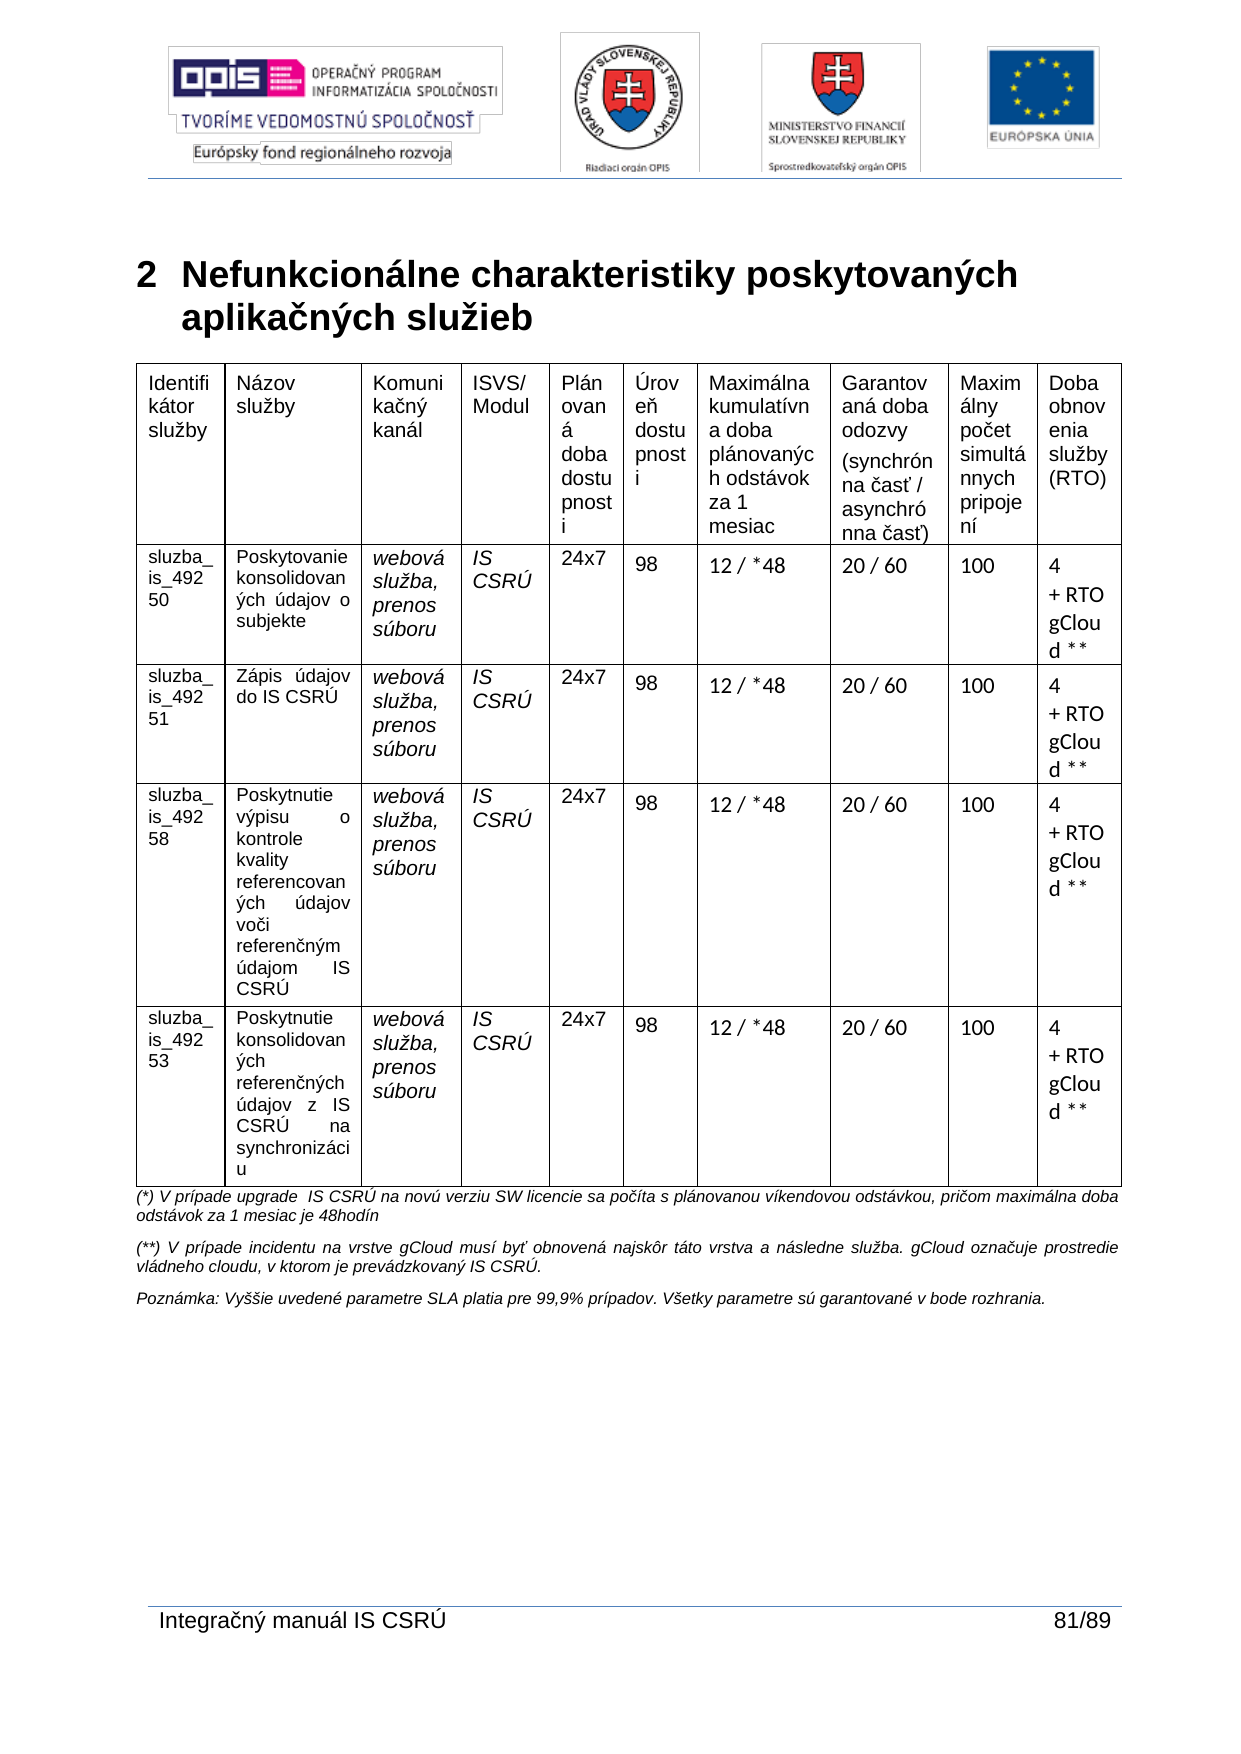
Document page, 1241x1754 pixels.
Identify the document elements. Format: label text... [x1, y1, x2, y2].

table_cell 4 + RTO gCloud ** [1038, 665, 1121, 783]
table_cell 4 + RTO gCloud ** [1038, 1007, 1121, 1186]
table_header Identifikátor služby [137, 364, 224, 544]
table_header Garantovaná doba odozvy (synchrónna časť / asynchrónna časť) [831, 364, 948, 544]
table_cell sluzba_is_49253 [137, 1007, 224, 1186]
table_header Úroveň dostupnosti [624, 364, 697, 544]
table_cell 4 + RTO gCloud ** [1038, 784, 1121, 1006]
table_cell Zápis údajov do IS CSRÚ [226, 665, 361, 783]
table_cell 20 / 60 [831, 545, 948, 664]
table_cell 100 [949, 784, 1037, 1006]
table_cell IS CSRÚ [462, 784, 549, 1006]
text Poznámka: Vyššie uvedené parametre SLA platia pre 99,9% prípadov. Všetky parametre sú garantované v bode rozhrania. [136, 1288, 1122, 1308]
table_cell 12 / *48 [698, 545, 830, 664]
table_cell webová služba, prenos súboru [362, 1007, 461, 1186]
table_cell 12 / *48 [698, 784, 830, 1006]
text (*) V prípade upgrade IS CSRÚ na novú verziu SW licencie sa počíta s plánovanou víkendovou odstávkou, pričom maximálna doba odstávok za 1 mesiac je 48hodín [136, 1187, 1122, 1225]
table_cell webová služba, prenos súboru [362, 665, 461, 783]
table_cell sluzba_is_49258 [137, 784, 224, 1006]
table_cell 100 [949, 1007, 1037, 1186]
subtitle Nefunkcionálne charakteristiky poskytovaných aplikačných služieb [136, 252, 1122, 338]
table_cell 100 [949, 545, 1037, 664]
table_header Maximálna kumulatívna doba plánovaných odstávok za 1 mesiac [698, 364, 830, 544]
table_cell 100 [949, 665, 1037, 783]
table_cell 12 / *48 [698, 665, 830, 783]
table_cell 24x7 [550, 545, 623, 664]
table_cell webová služba, prenos súboru [362, 784, 461, 1006]
table_cell 98 [624, 545, 697, 664]
table_cell 24x7 [550, 784, 623, 1006]
table_cell sluzba_is_49250 [137, 545, 224, 664]
table_cell 98 [624, 784, 697, 1006]
table_cell 20 / 60 [831, 1007, 948, 1186]
table_cell webová služba, prenos súboru [362, 545, 461, 664]
table_cell 12 / *48 [698, 1007, 830, 1186]
table_cell 20 / 60 [831, 665, 948, 783]
table_cell 24x7 [550, 665, 623, 783]
table_cell 98 [624, 1007, 697, 1186]
table_header Doba obnovenia služby (RTO) [1038, 364, 1121, 544]
table_cell IS CSRÚ [462, 545, 549, 664]
table_header Maximálny počet simultánnych pripojení [949, 364, 1037, 544]
table_cell 24x7 [550, 1007, 623, 1186]
table_cell Poskytnutie výpisu o kontrole kvality referencovaných údajov voči referenčným údajom IS CSRÚ [226, 784, 361, 1006]
table_header Komunikačný kanál [362, 364, 461, 544]
table_header ISVS/Modul [462, 364, 549, 544]
table_cell 4 + RTO gCloud ** [1038, 545, 1121, 664]
table_cell 20 / 60 [831, 784, 948, 1006]
table_cell 98 [624, 665, 697, 783]
table_cell sluzba_is_49251 [137, 665, 224, 783]
table_cell Poskytnutie konsolidovaných referenčných údajov z IS CSRÚ na synchronizáciu [226, 1007, 361, 1186]
table_cell IS CSRÚ [462, 1007, 549, 1186]
table_cell Poskytovanie konsolidovaných údajov o subjekte [226, 545, 361, 664]
table_cell IS CSRÚ [462, 665, 549, 783]
text (**) V prípade incidentu na vrstve gCloud musí byť obnovená najskôr táto vrstva a následne služba. gCloud označuje prostredie vládneho cloudu, v ktorom je prevádzkovaný IS CSRÚ. [136, 1238, 1122, 1276]
table_header Názov služby [226, 364, 361, 544]
table_header Plánovaná doba dostupnosti [550, 364, 623, 544]
